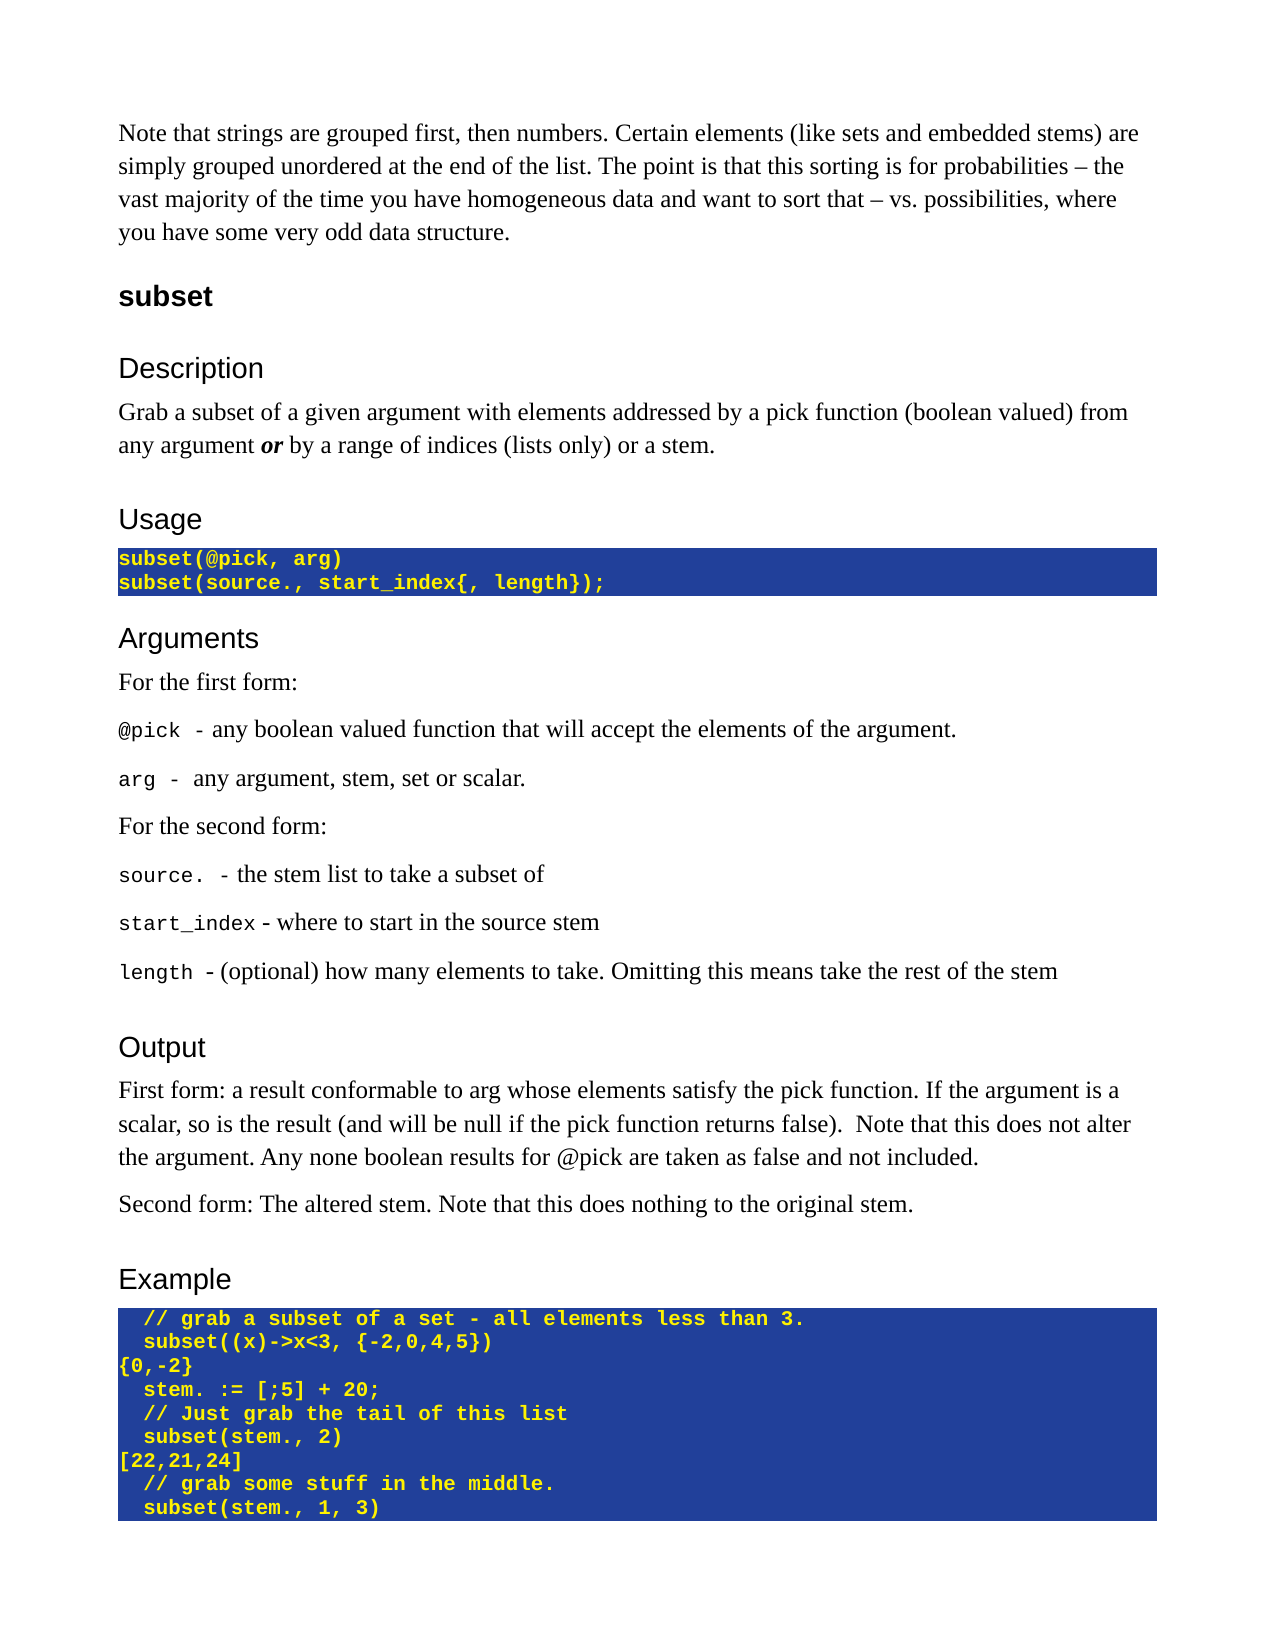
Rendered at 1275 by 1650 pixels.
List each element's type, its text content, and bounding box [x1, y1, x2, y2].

text source. - the stem list to take a subset of [118, 859, 1157, 888]
text // grab some stuff in the middle. [118, 1473, 1157, 1497]
text Second form: The altered stem. Note that this does nothing to the original stem. [118, 1189, 1157, 1218]
text First form: a result conformable to arg whose elements satisfy the pick function. If the argument is a scalar, so is the result (and will be null if the pick function returns false). Note that this does not alter the argument. Any none boolean results for @pick are taken as false and not included. [118, 1076, 1157, 1170]
subtitle Output [118, 1029, 1157, 1063]
text @pick - any boolean valued function that will accept the elements of the argument. [118, 714, 1157, 744]
text subset(source., start_index{, length}); [118, 572, 1157, 596]
subtitle Example [118, 1262, 1157, 1295]
text start_index - where to start in the source stem [118, 907, 1157, 937]
text For the second form: [118, 811, 1157, 840]
subtitle Description [118, 351, 1157, 384]
subtitle Arguments [118, 621, 1157, 654]
text // grab a subset of a set - all elements less than 3. [118, 1308, 1157, 1332]
text arg - any argument, stem, set or scalar. [118, 763, 1157, 792]
text For the first form: [118, 667, 1157, 695]
text subset(stem., 1, 3) [118, 1497, 1157, 1521]
subtitle Usage [118, 502, 1157, 536]
text Grab a subset of a given argument with elements addressed by a pick function (boolean valued) from any argument or by a range of indices (lists only) or a stem. [118, 397, 1157, 458]
text subset(@pick, arg) [118, 548, 1157, 572]
text stem. := [;5] + 20; [118, 1379, 1157, 1402]
text {0,-2} [118, 1355, 1157, 1379]
text [22,21,24] [118, 1450, 1157, 1473]
text length - (optional) how many elements to take. Omitting this means take the rest of the stem [118, 956, 1157, 986]
text subset((x)->x<3, {-2,0,4,5}) [118, 1332, 1157, 1355]
text // Just grab the tail of this list [118, 1402, 1157, 1426]
text Note that strings are grouped first, then numbers. Certain elements (like sets and embedded stems) are simply grouped unordered at the end of the list. The point is that this sorting is for probabilities – the vast majority of the time you have homogeneous data and want to sort that – vs. possibilities, where you have some very odd data structure. [118, 118, 1157, 246]
text subset(stem., 2) [118, 1426, 1157, 1450]
subtitle subset [118, 279, 1157, 313]
